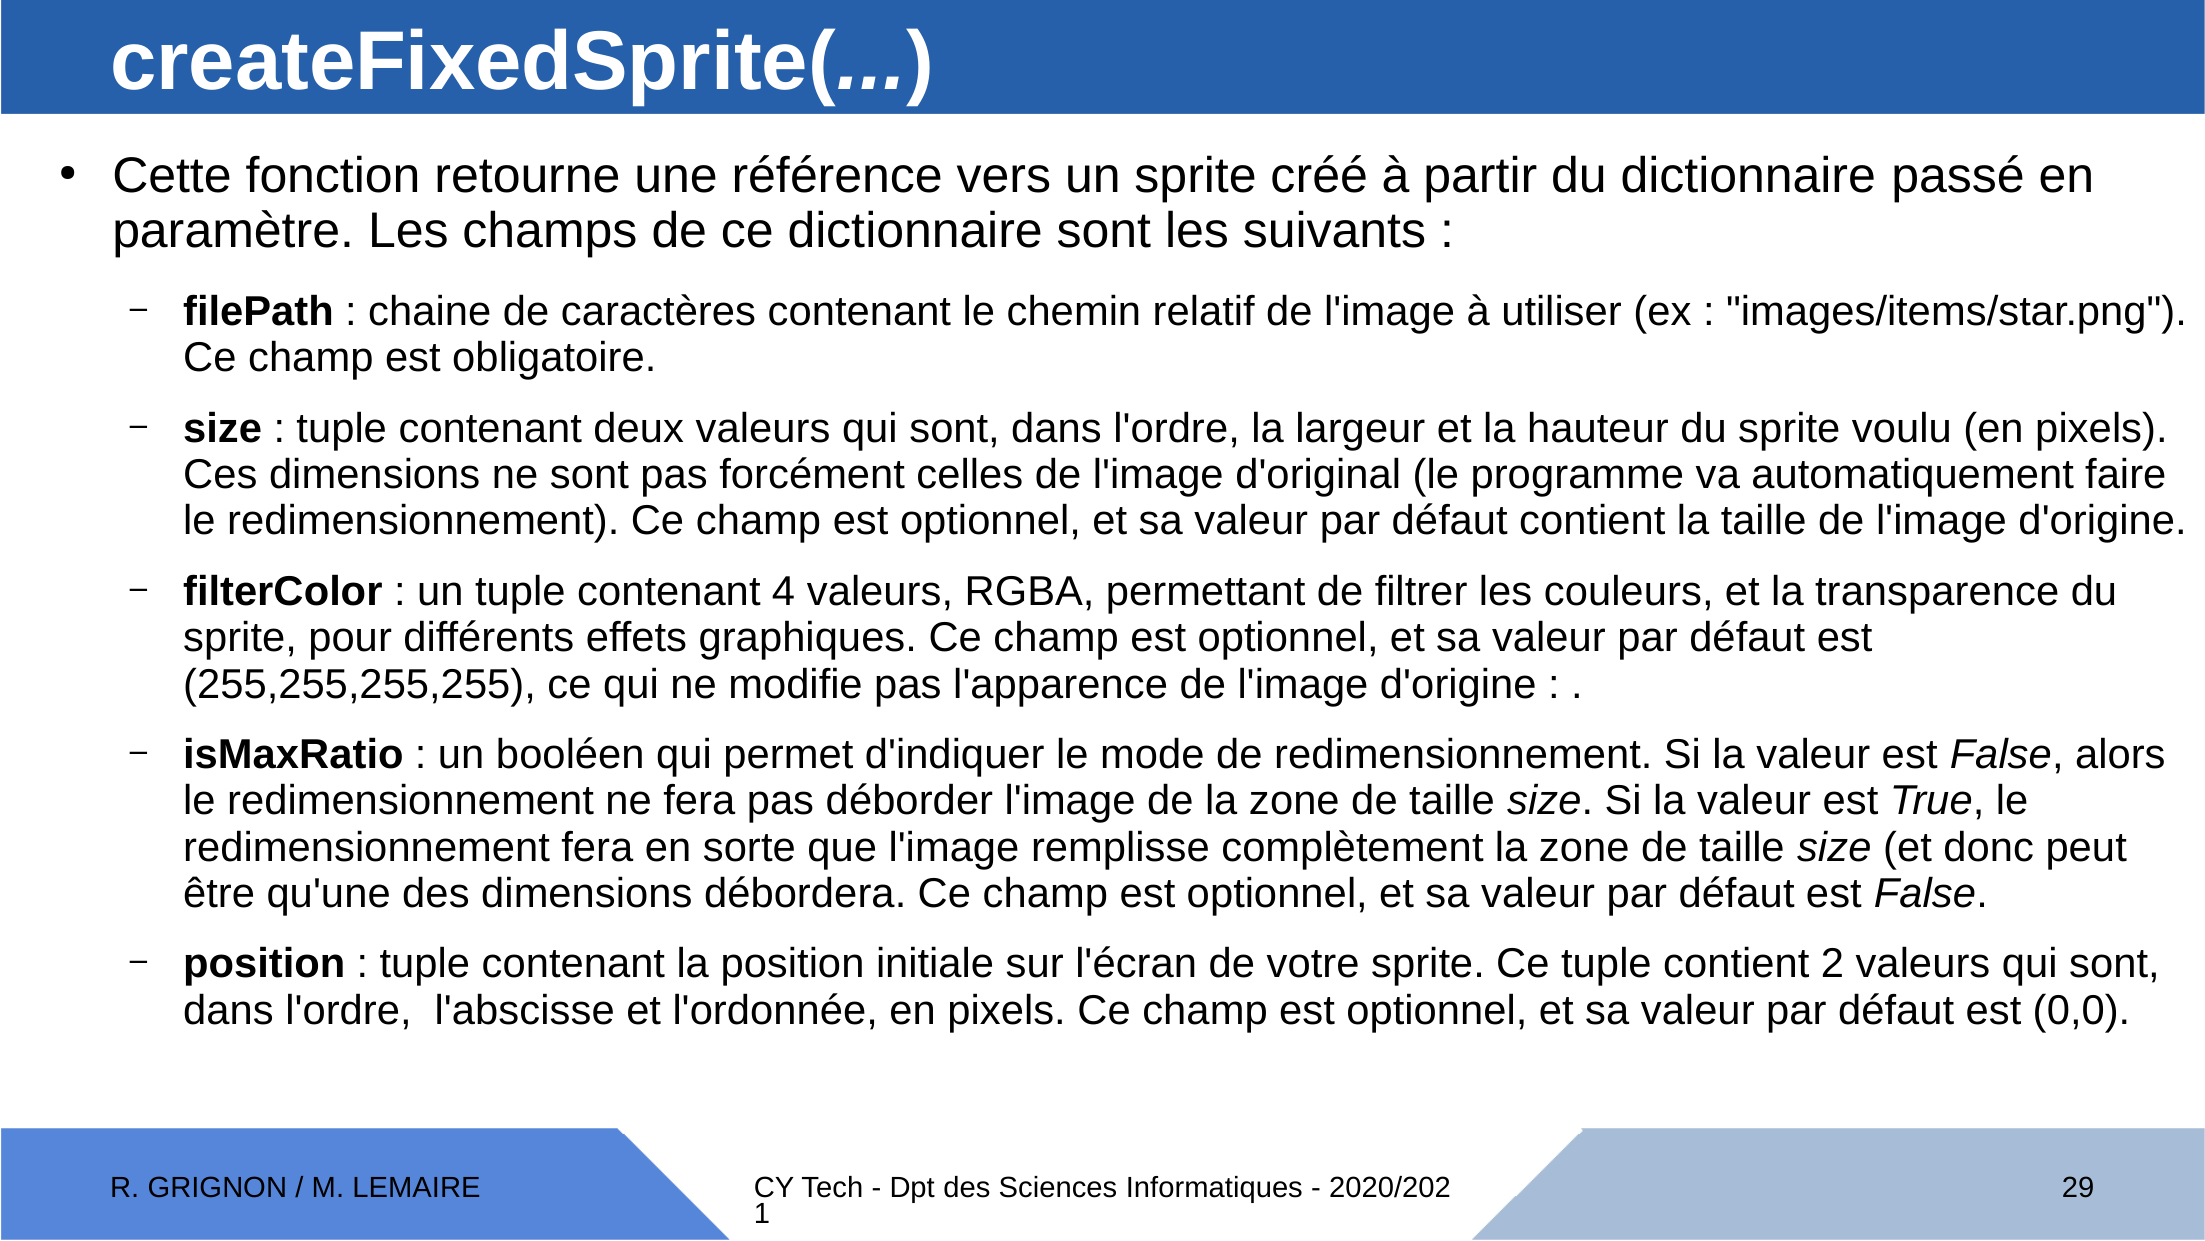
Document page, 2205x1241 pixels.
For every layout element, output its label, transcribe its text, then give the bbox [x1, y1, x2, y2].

title createFixedSprite(...) [110, 49, 2095, 217]
picture [0, 0, 2205, 1241]
list Cette fonction retourne une référence vers un sprite créé à partir du dictionnaire passé en paramètre. Les champs de ce dictionnaire sont les suivants : filePath : chaine de caractères contenant le chemin relatif de l'image à utiliser (ex : "images/items/star.png"). Ce champ est obligatoire. size : tuple contenant deux valeurs qui sont, dans l'ordre, la largeur et la hauteur du sprite voulu (en pixels). Ces dimensions ne sont pas forcément celles de l'image d'original (le programme va automatiquement faire le redimensionnement). Ce champ est optionnel, et sa valeur par défaut contient la taille de l'image d'origine. filterColor : un tuple contenant 4 valeurs, RGBA, permettant de filtrer les couleurs, et la transparence du sprite, pour différents effets graphiques. Ce champ est optionnel, et sa valeur par défaut est (255,255,255,255), ce qui ne modifie pas l'apparence de l'image d'origine : . isMaxRatio : un booléen qui permet d'indiquer le mode de redimensionnement. Si la valeur est False, alors le redimensionnement ne fera pas déborder l'image de la zone de taille size. Si la valeur est True, le redimensionnement fera en sorte que l'image remplisse complètement la zone de taille size (et donc peut être qu'une des dimensions débordera. Ce champ est optionnel, et sa valeur par défaut est False. position : tuple contenant la position initiale sur l'écran de votre sprite. Ce tuple contient 2 valeurs qui sont, dans l'ordre, l'abscisse et l'ordonnée, en pixels. Ce champ est optionnel, et sa valeur par défaut est (0,0). [41, 217, 2191, 1087]
